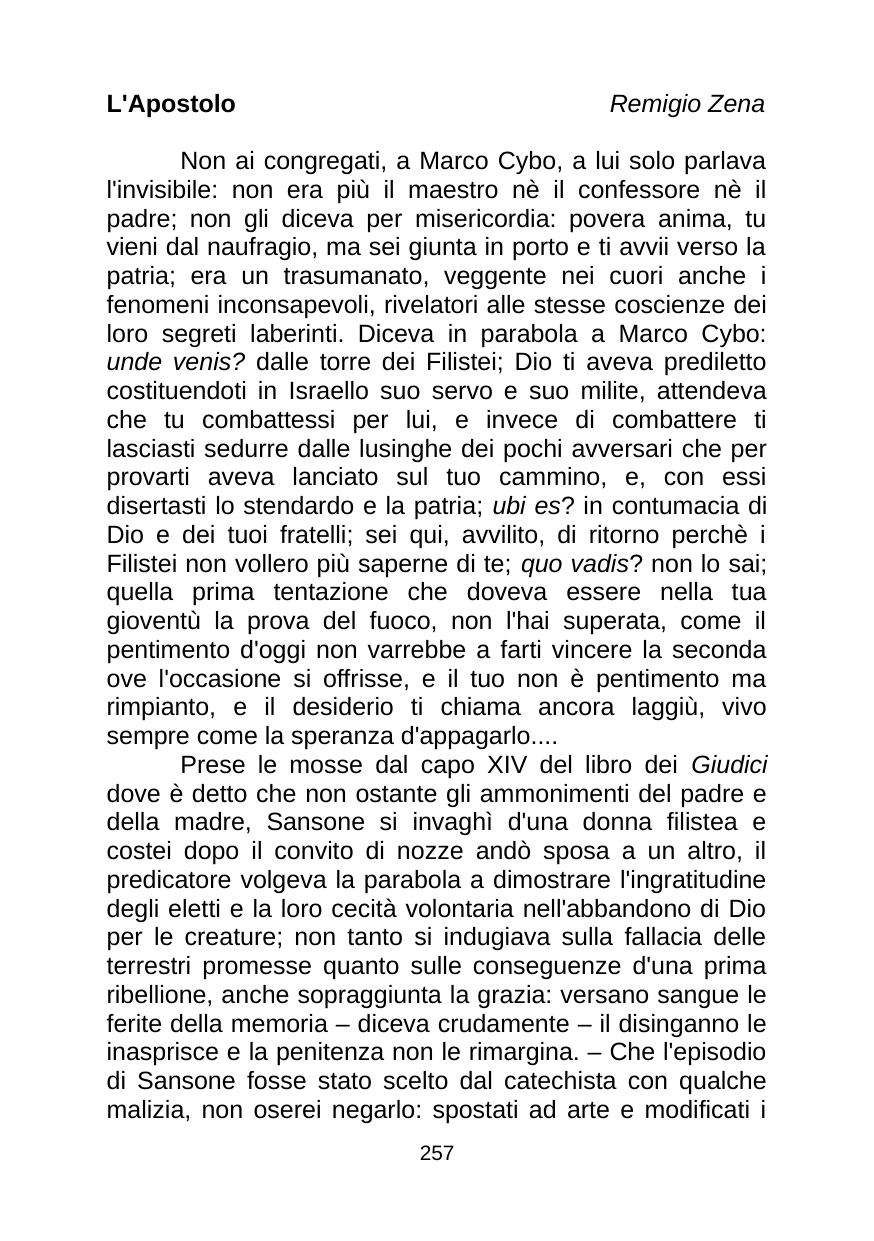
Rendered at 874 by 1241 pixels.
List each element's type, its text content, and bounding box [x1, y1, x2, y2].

text Non ai congregati, a Marco Cybo, a lui solo parlava l'invisibile: non era più il maestro nè il confessore nè il padre; non gli diceva per misericordia: povera anima, tu vieni dal naufragio, ma sei giunta in porto e ti avvii verso la patria; era un trasumanato, veggente nei cuori anche i fenomeni inconsapevoli, rivelatori alle stesse coscienze dei loro segreti laberinti. Diceva in parabola a Marco Cybo: unde venis? dalle torre dei Filistei; Dio ti aveva prediletto costituendoti in Israello suo servo e suo milite, attendeva che tu combattessi per lui, e invece di combattere ti lasciasti sedurre dalle lusinghe dei pochi avversari che per provarti aveva lanciato sul tuo cammino, e, con essi disertasti lo stendardo e la patria; ubi es? in contumacia di Dio e dei tuoi fratelli; sei qui, avvilito, di ritorno perchè i Filistei non vollero più saperne di te; quo vadis? non lo sai; quella prima tentazione che doveva essere nella tua gioventù la prova del fuoco, non l'hai superata, come il pentimento d'oggi non varrebbe a farti vincere la seconda ove l'occasione si offrisse, e il tuo non è pentimento ma rimpianto, e il desiderio ti chiama ancora laggiù, vivo sempre come la speranza d'appagarlo.... [106, 146, 768, 750]
text Prese le mosse dal capo XIV del libro dei Giudici dove è detto che non ostante gli ammonimenti del padre e della madre, Sansone si invaghì d'una donna filistea e costei dopo il convito di nozze andò sposa a un altro, il predicatore volgeva la parabola a dimostrare l'ingratitudine degli eletti e la loro cecità volontaria nell'abbandono di Dio per le creature; non tanto si indugiava sulla fallacia delle terrestri promesse quanto sulle conseguenze d'una prima ribellione, anche sopraggiunta la grazia: versano sangue le ferite della memoria – diceva crudamente – il disinganno le inasprisce e la penitenza non le rimargina. – Che l'episodio di Sansone fosse stato scelto dal catechista con qualche malizia, non oserei negarlo: spostati ad arte e modificati i [106, 750, 768, 1124]
